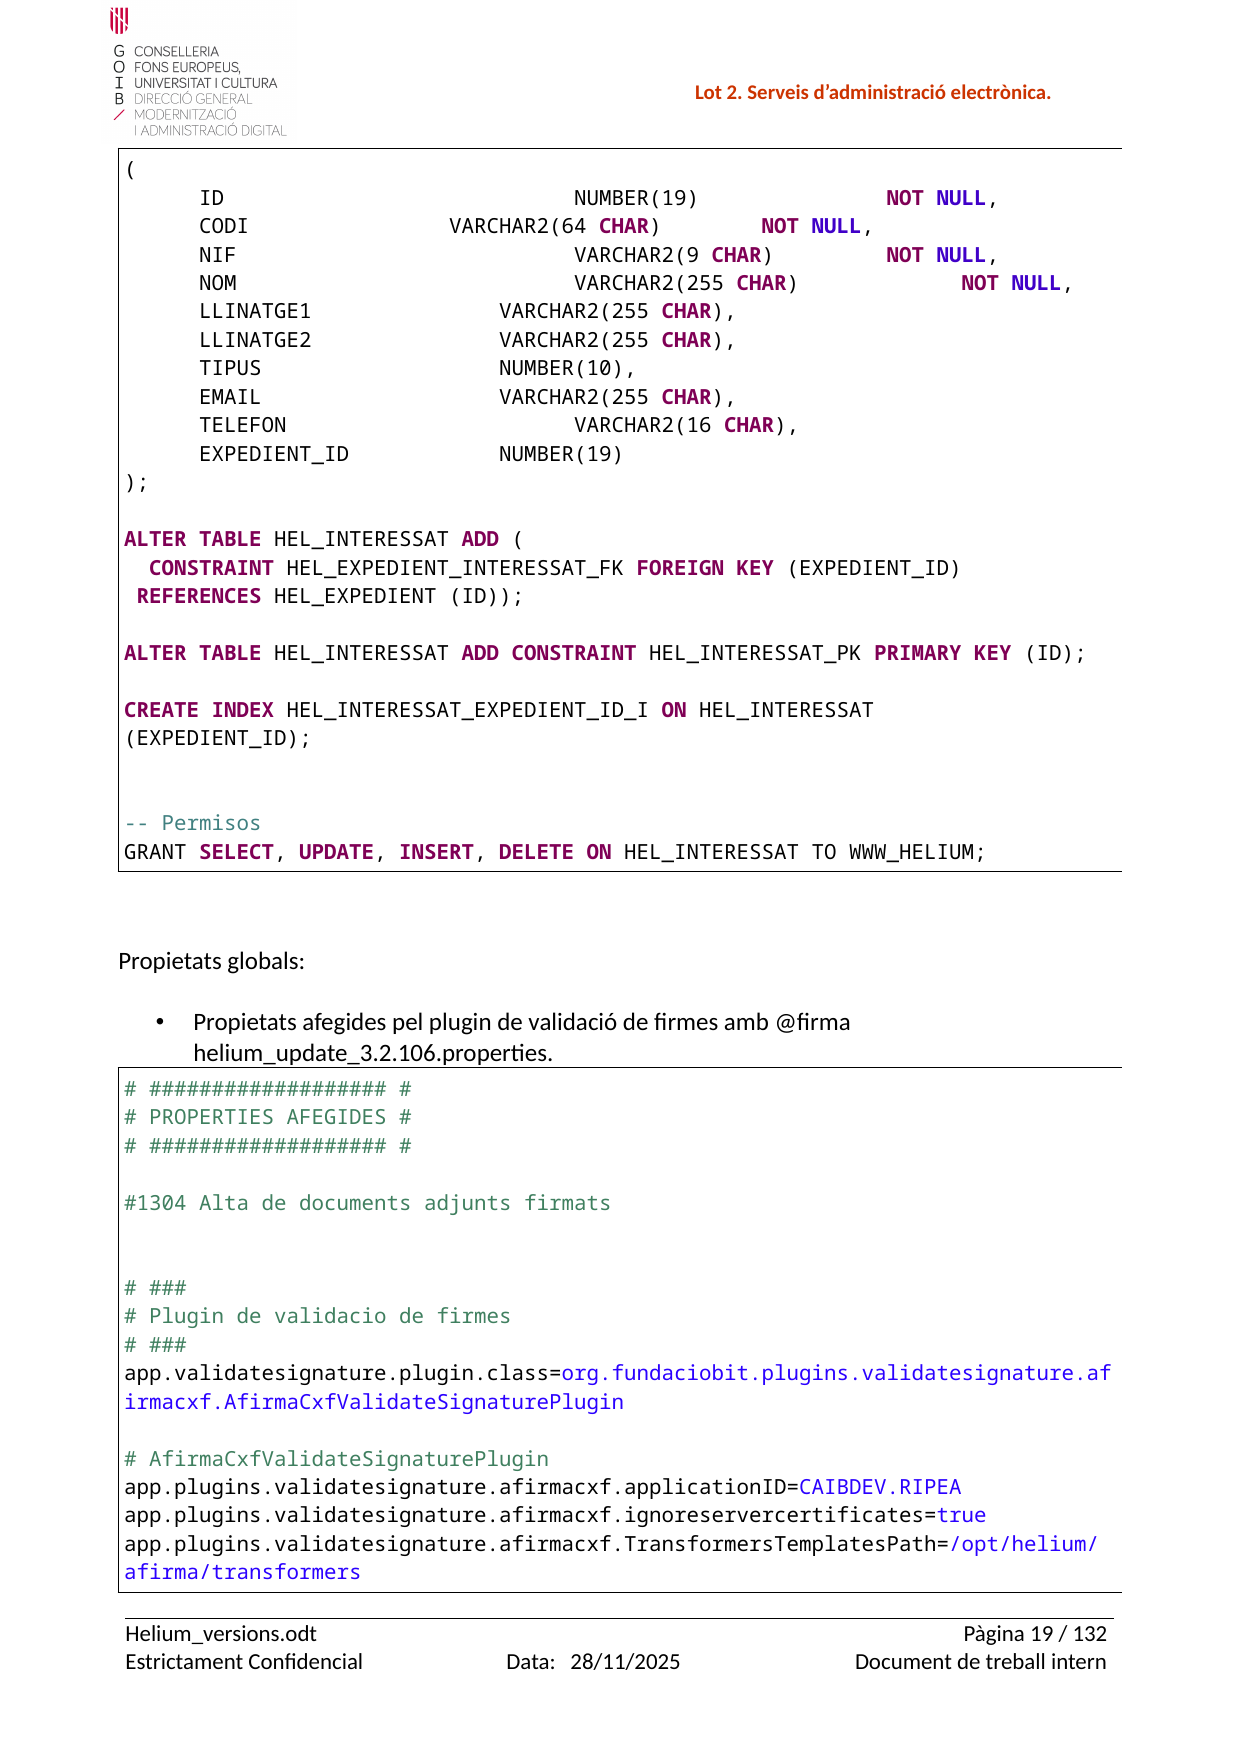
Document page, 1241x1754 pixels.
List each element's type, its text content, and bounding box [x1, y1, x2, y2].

table_header ( ID NUMBER(19) NOT NULL, CODI VARCHAR2(64 CHAR) NOT NULL, NIF VARCHAR2(9 CHAR) NOT NULL, NOM VARCHAR2(255 CHAR) NOT NULL, LLINATGE1 VARCHAR2(255 CHAR), LLINATGE2 VARCHAR2(255 CHAR), TIPUS NUMBER(10), EMAIL VARCHAR2(255 CHAR), TELEFON VARCHAR2(16 CHAR), EXPEDIENT_ID NUMBER(19) ); ALTER TABLE HEL_INTERESSAT ADD ( CONSTRAINT HEL_EXPEDIENT_INTERESSAT_FK FOREIGN KEY (EXPEDIENT_ID) REFERENCES HEL_EXPEDIENT (ID)); ALTER TABLE HEL_INTERESSAT ADD CONSTRAINT HEL_INTERESSAT_PK PRIMARY KEY (ID); CREATE INDEX HEL_INTERESSAT_EXPEDIENT_ID_I ON HEL_INTERESSAT (EXPEDIENT_ID); -- Permisos GRANT SELECT, UPDATE, INSERT, DELETE ON HEL_INTERESSAT TO WWW_HELIUM; [119, 149, 1122, 871]
text Propietats globals: [118, 945, 1122, 976]
list Propietats afegides pel plugin de validació de firmes amb @firma helium_update_3.2.106.properties. [156, 1006, 1122, 1067]
picture [100, 0, 297, 144]
table_header # ################### # # PROPERTIES AFEGIDES # # ################### # #1304 Alta de documents adjunts firmats # ### # Plugin de validacio de firmes # ### app.validatesignature.plugin.class=org.fundaciobit.plugins.validatesignature.afirmacxf.AfirmaCxfValidateSignaturePlugin # AfirmaCxfValidateSignaturePlugin app.plugins.validatesignature.afirmacxf.applicationID=CAIBDEV.RIPEA app.plugins.validatesignature.afirmacxf.ignoreservercertificates=true app.plugins.validatesignature.afirmacxf.TransformersTemplatesPath=/opt/helium/afirma/transformers [119, 1068, 1122, 1592]
